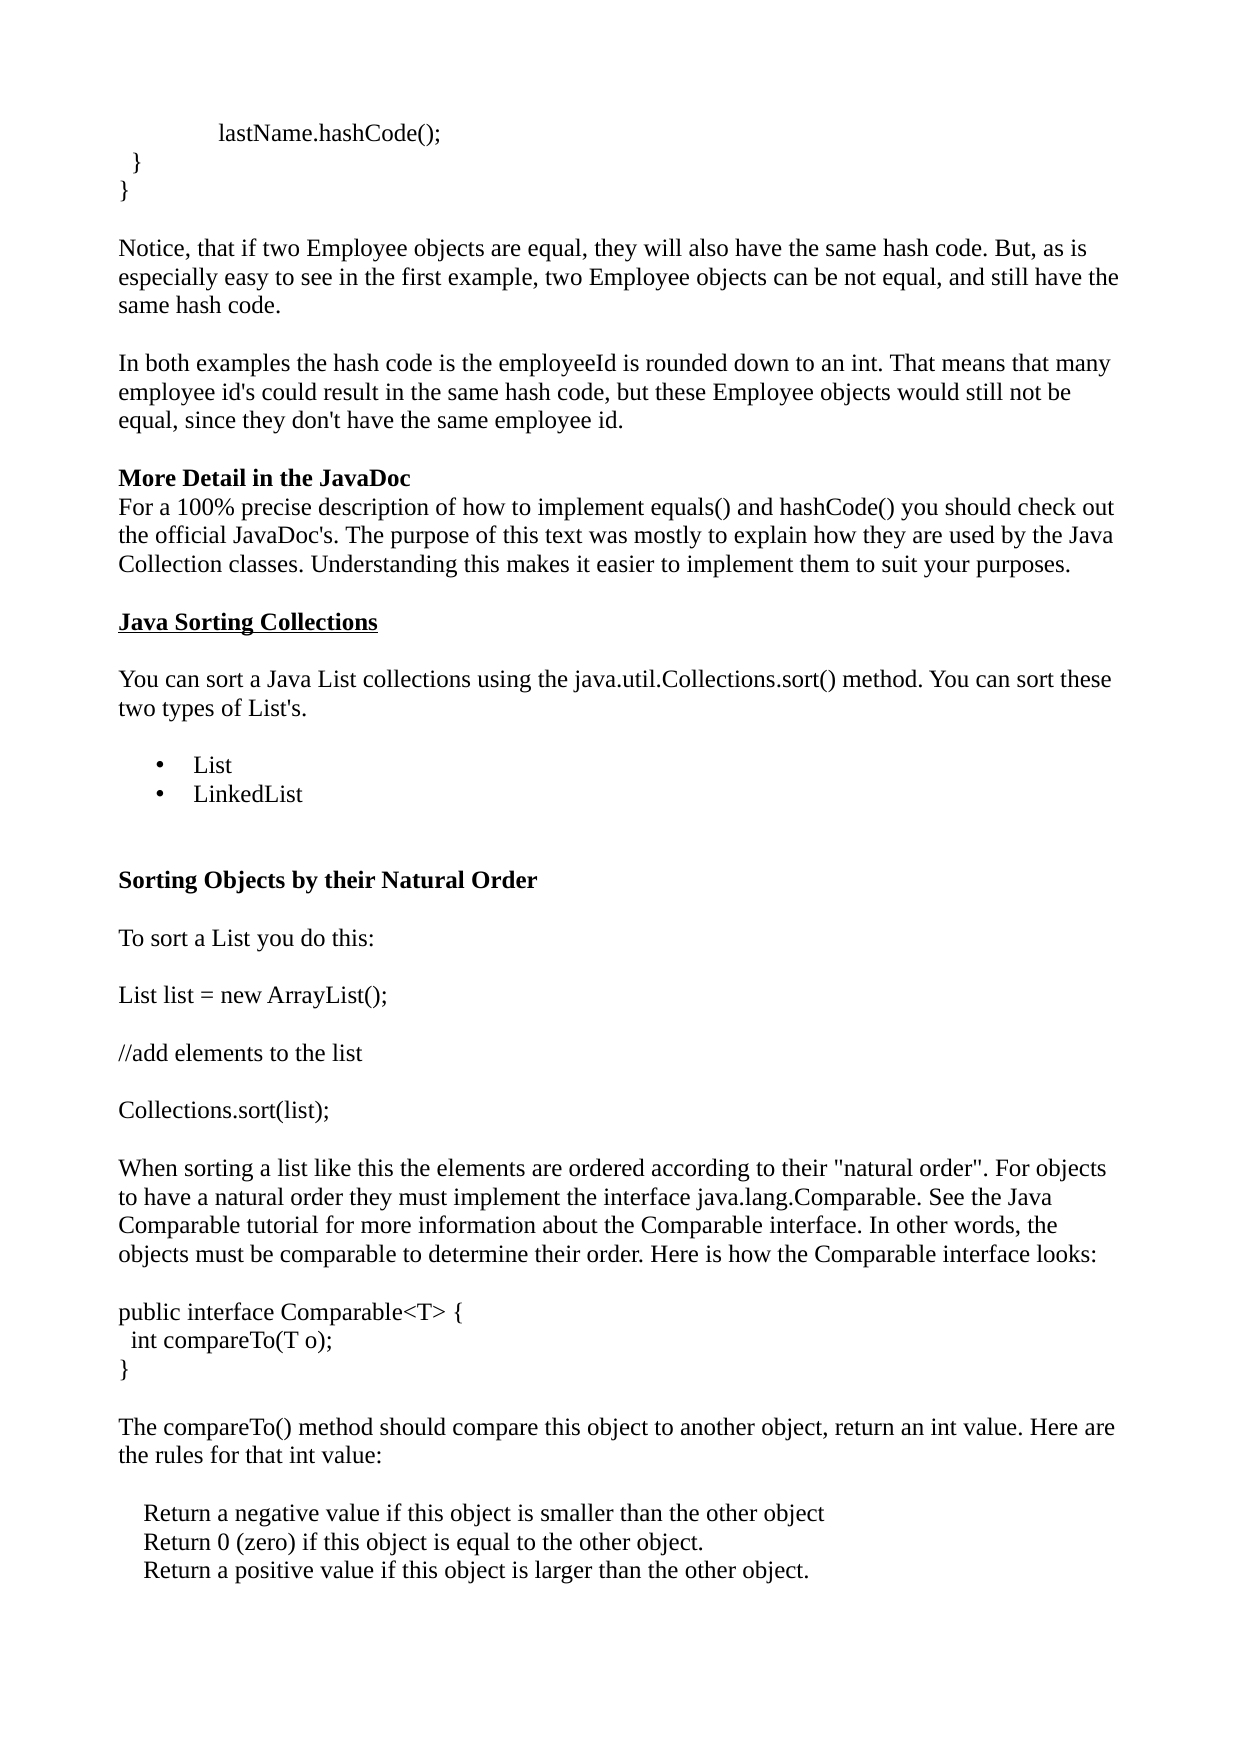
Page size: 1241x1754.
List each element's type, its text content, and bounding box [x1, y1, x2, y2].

text Notice, that if two Employee objects are equal, they will also have the same hash code. But, as is especially easy to see in the first example, two Employee objects can be not equal, and still have the same hash code. [118, 233, 1122, 319]
text Sorting Objects by their Natural Order [118, 866, 1122, 894]
text } [118, 147, 1122, 176]
text In both examples the hash code is the employeeId is rounded down to an int. That means that many employee id's could result in the same hash code, but these Employee objects would still not be equal, since they don't have the same employee id. [118, 348, 1122, 434]
text } [118, 1354, 1122, 1383]
text List list = new ArrayList(); [118, 981, 1122, 1009]
text Return 0 (zero) if this object is equal to the other object. [118, 1527, 1122, 1556]
text For a 100% precise description of how to implement equals() and hashCode() you should check out the official JavaDoc's. The purpose of this text was mostly to explain how they are used by the Java Collection classes. Understanding this makes it easier to implement them to suit your purposes. [118, 492, 1122, 578]
text Collections.sort(list); [118, 1096, 1122, 1124]
text } [118, 176, 1122, 204]
text Return a positive value if this object is larger than the other object. [118, 1556, 1122, 1584]
text public interface Comparable<T> { [118, 1297, 1122, 1326]
text Return a negative value if this object is smaller than the other object [118, 1498, 1122, 1527]
list LinkedList [156, 779, 1122, 808]
text Java Sorting Collections [118, 607, 1122, 636]
text The compareTo() method should compare this object to another object, return an int value. Here are the rules for that int value: [118, 1412, 1122, 1469]
list List [156, 751, 1122, 779]
text More Detail in the JavaDoc [118, 463, 1122, 492]
text You can sort a Java List collections using the java.util.Collections.sort() method. You can sort these two types of List's. [118, 664, 1122, 722]
text lastName.hashCode(); [118, 118, 1122, 147]
text int compareTo(T o); [118, 1326, 1122, 1354]
text //add elements to the list [118, 1038, 1122, 1067]
text When sorting a list like this the elements are ordered according to their "natural order". For objects to have a natural order they must implement the interface java.lang.Comparable. See the Java Comparable tutorial for more information about the Comparable interface. In other words, the objects must be comparable to determine their order. Here is how the Comparable interface looks: [118, 1153, 1122, 1268]
text To sort a List you do this: [118, 923, 1122, 952]
